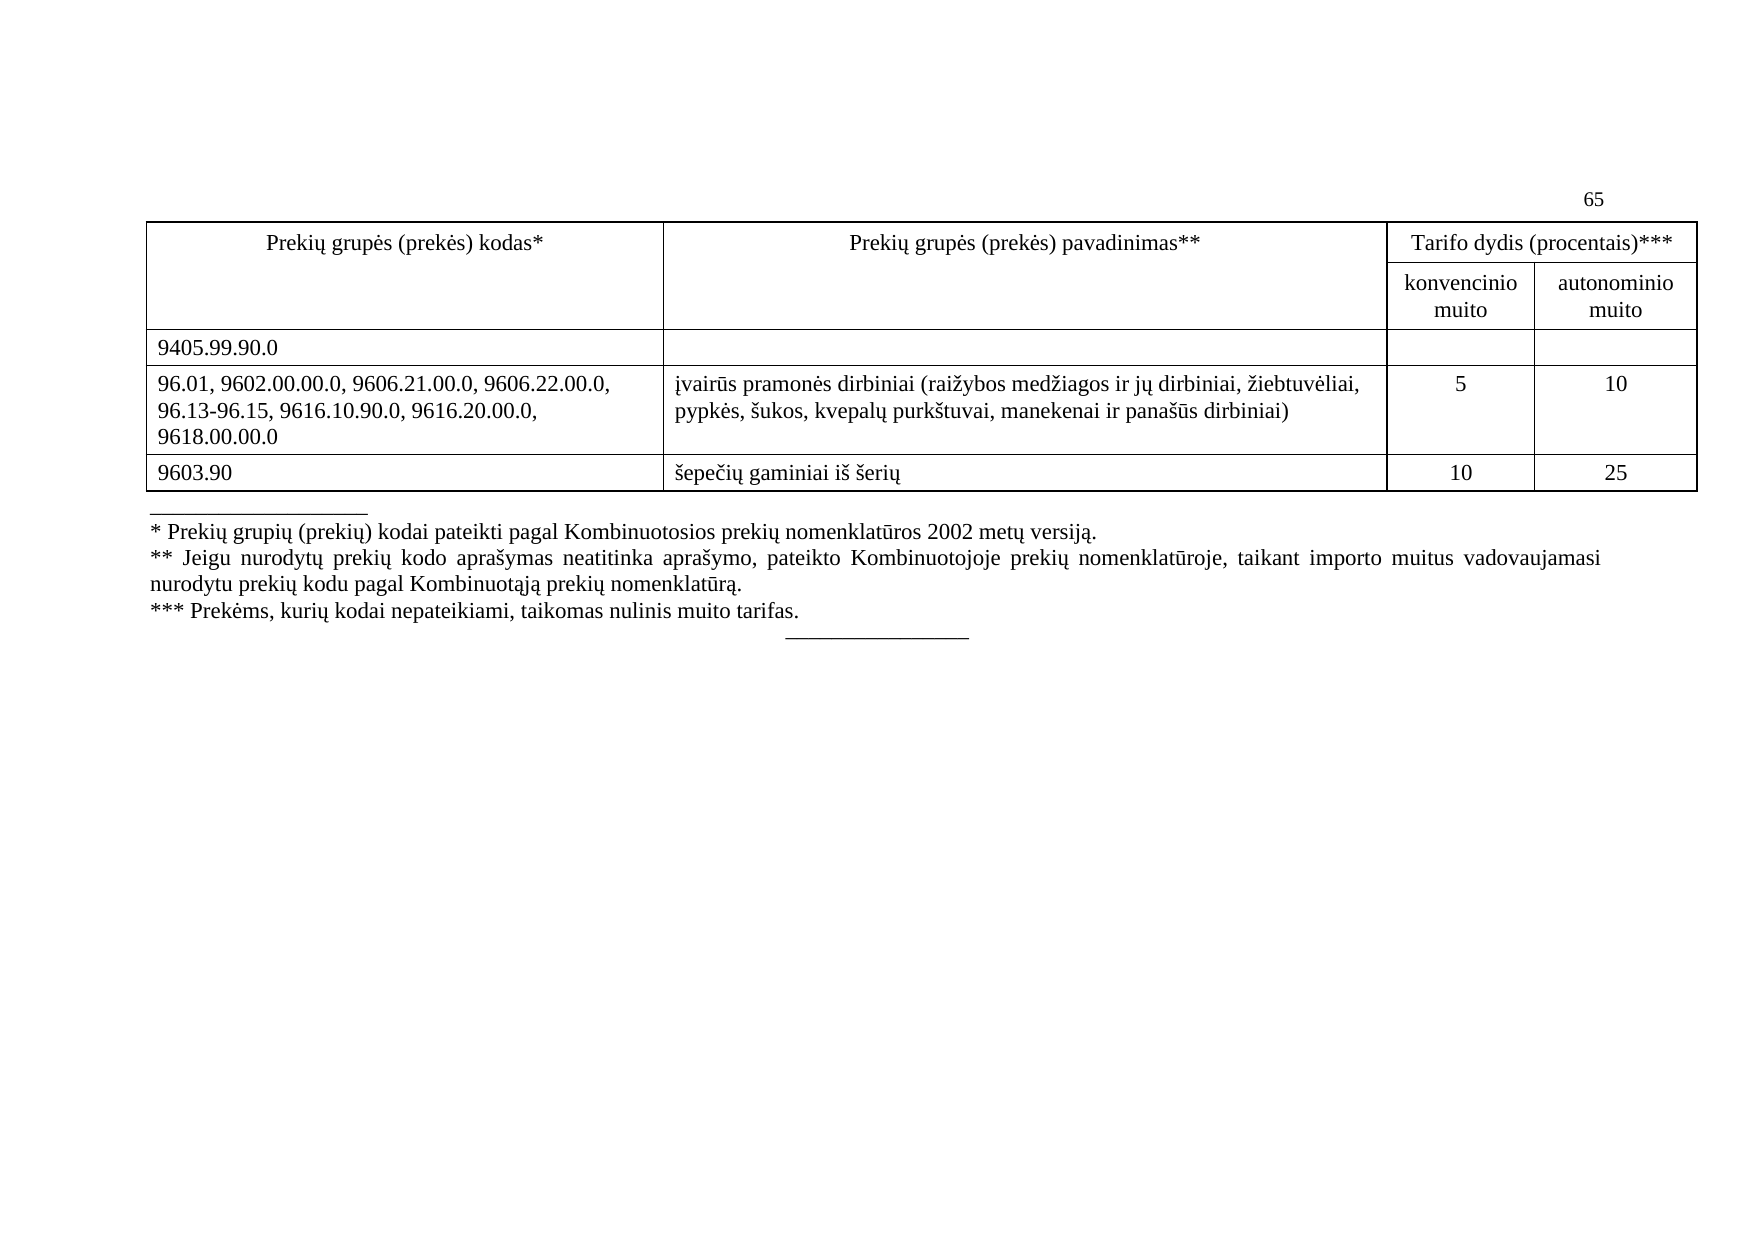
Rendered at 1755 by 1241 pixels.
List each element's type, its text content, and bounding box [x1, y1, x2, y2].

table_cell [1535, 330, 1696, 365]
text *** Prekėms, kurių kodai nepateikiami, taikomas nulinis muito tarifas. [150, 597, 1604, 623]
text ** Jeigu nurodytų prekių kodo aprašymas neatitinka aprašymo, pateikto Kombinuotojoje prekių nomenklatūroje, taikant importo muitus vadovaujamasi nurodytu prekių kodu pagal Kombinuotąją prekių nomenklatūrą. [150, 544, 1604, 597]
table_cell [664, 330, 1386, 365]
table_header Prekių grupės (prekės) kodas* [147, 223, 663, 328]
table_cell 9405.99.90.0 [147, 330, 663, 365]
table_header Tarifo dydis (procentais)*** [1388, 223, 1696, 262]
table_cell 10 [1535, 366, 1696, 454]
table_cell konvencinio muito [1388, 263, 1534, 328]
text ___________________ [150, 492, 1604, 518]
table_cell autonominio muito [1535, 263, 1696, 328]
table_cell 5 [1388, 366, 1534, 454]
table_cell 10 [1388, 455, 1534, 490]
table_header Prekių grupės (prekės) pavadinimas** [664, 223, 1386, 328]
table_cell 25 [1535, 455, 1696, 490]
text * Prekių grupių (prekių) kodai pateikti pagal Kombinuotosios prekių nomenklatūros 2002 metų versiją. [150, 518, 1604, 544]
table_cell 9603.90 [147, 455, 663, 490]
table_cell [1388, 330, 1534, 365]
table_cell šepečių gaminiai iš šerių [664, 455, 1386, 490]
text –––––––––––––––– [150, 623, 1604, 649]
table_cell 96.01, 9602.00.00.0, 9606.21.00.0, 9606.22.00.0, 96.13-96.15, 9616.10.90.0, 9616.20.00.0, 9618.00.00.0 [147, 366, 663, 454]
table_cell įvairūs pramonės dirbiniai (raižybos medžiagos ir jų dirbiniai, žiebtuvėliai, pypkės, šukos, kvepalų purkštuvai, manekenai ir panašūs dirbiniai) [664, 366, 1386, 454]
